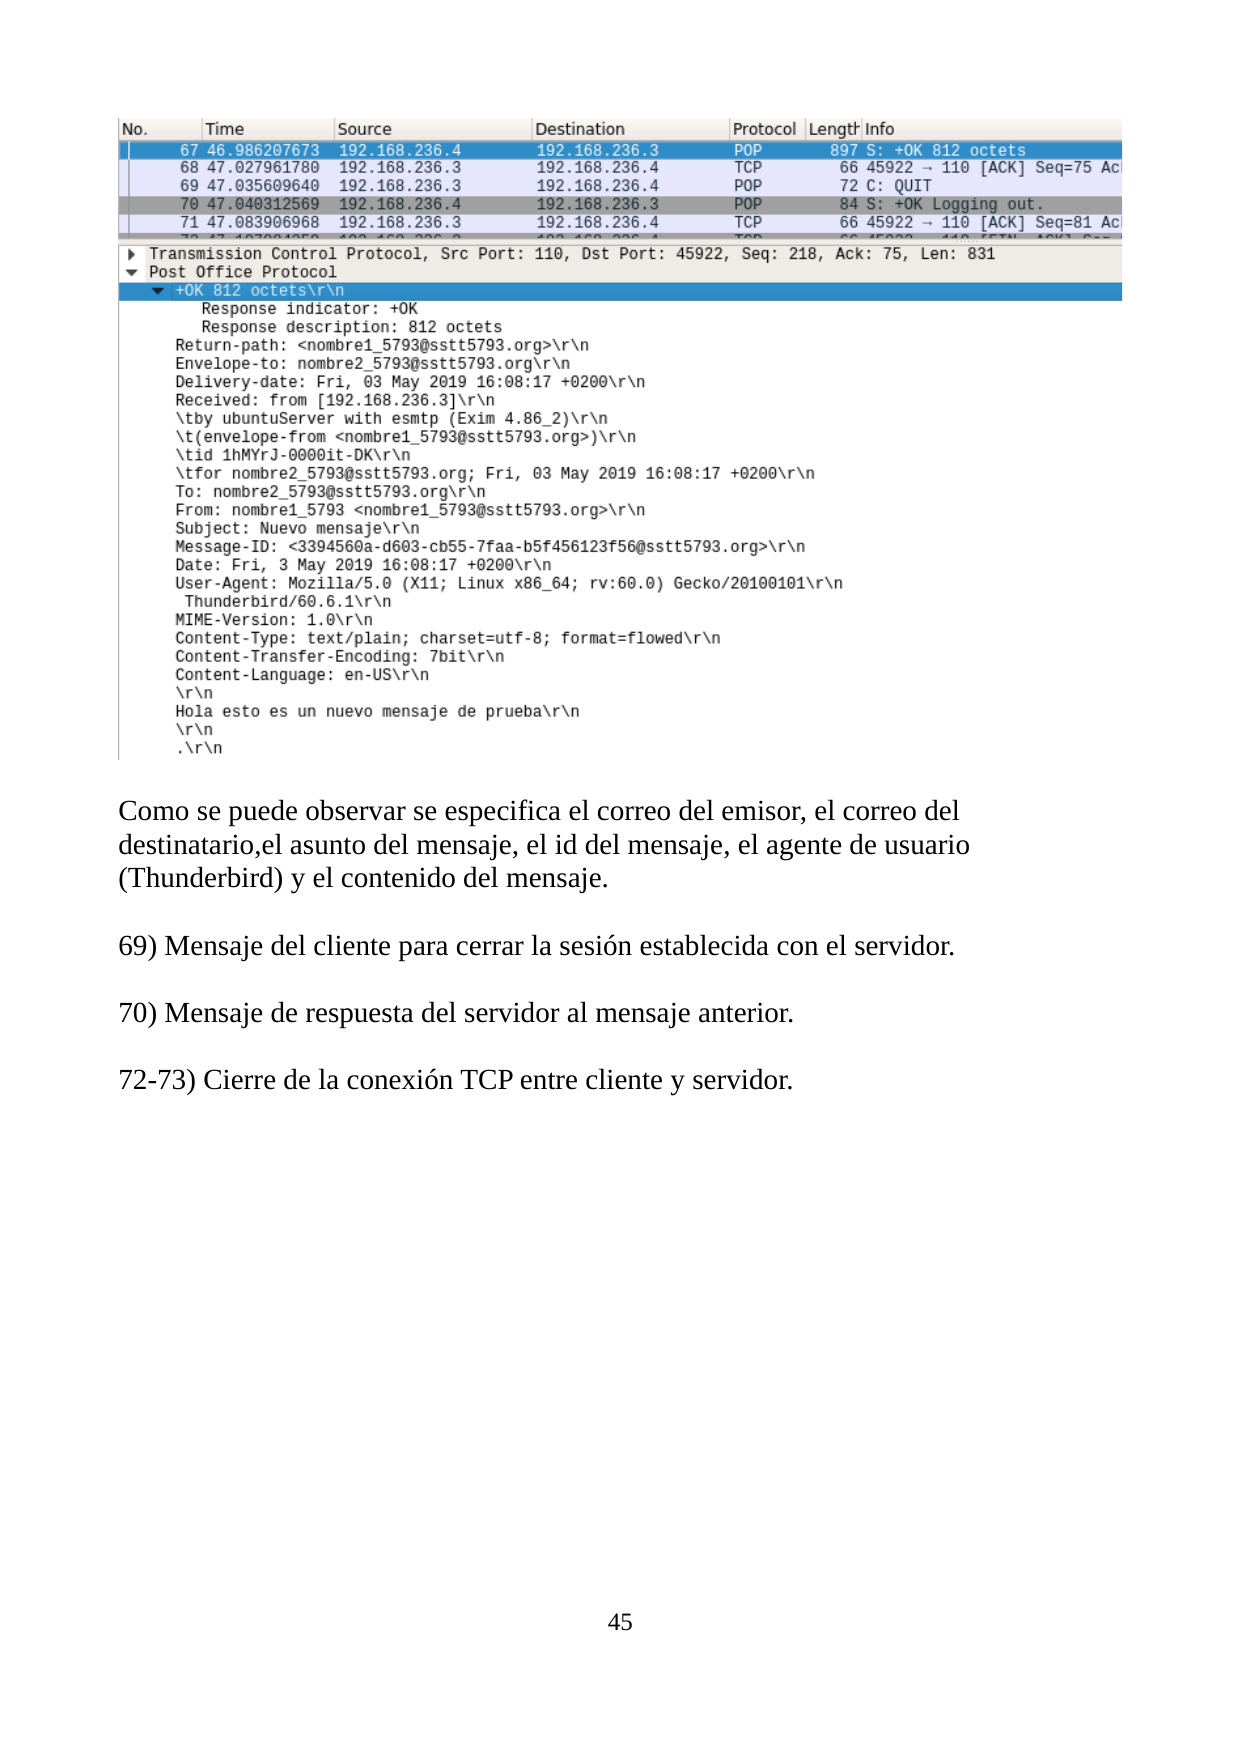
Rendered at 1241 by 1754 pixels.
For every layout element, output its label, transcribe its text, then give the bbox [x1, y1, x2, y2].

text 70) Mensaje de respuesta del servidor al mensaje anterior. [118, 995, 1122, 1028]
picture [118, 118, 1123, 760]
text 69) Mensaje del cliente para cerrar la sesión establecida con el servidor. [118, 928, 1122, 961]
text 72-73) Cierre de la conexión TCP entre cliente y servidor. [118, 1062, 1122, 1095]
text Como se puede observar se especifica el correo del emisor, el correo del destinatario,el asunto del mensaje, el id del mensaje, el agente de usuario (Thunderbird) y el contenido del mensaje. [118, 793, 1122, 894]
